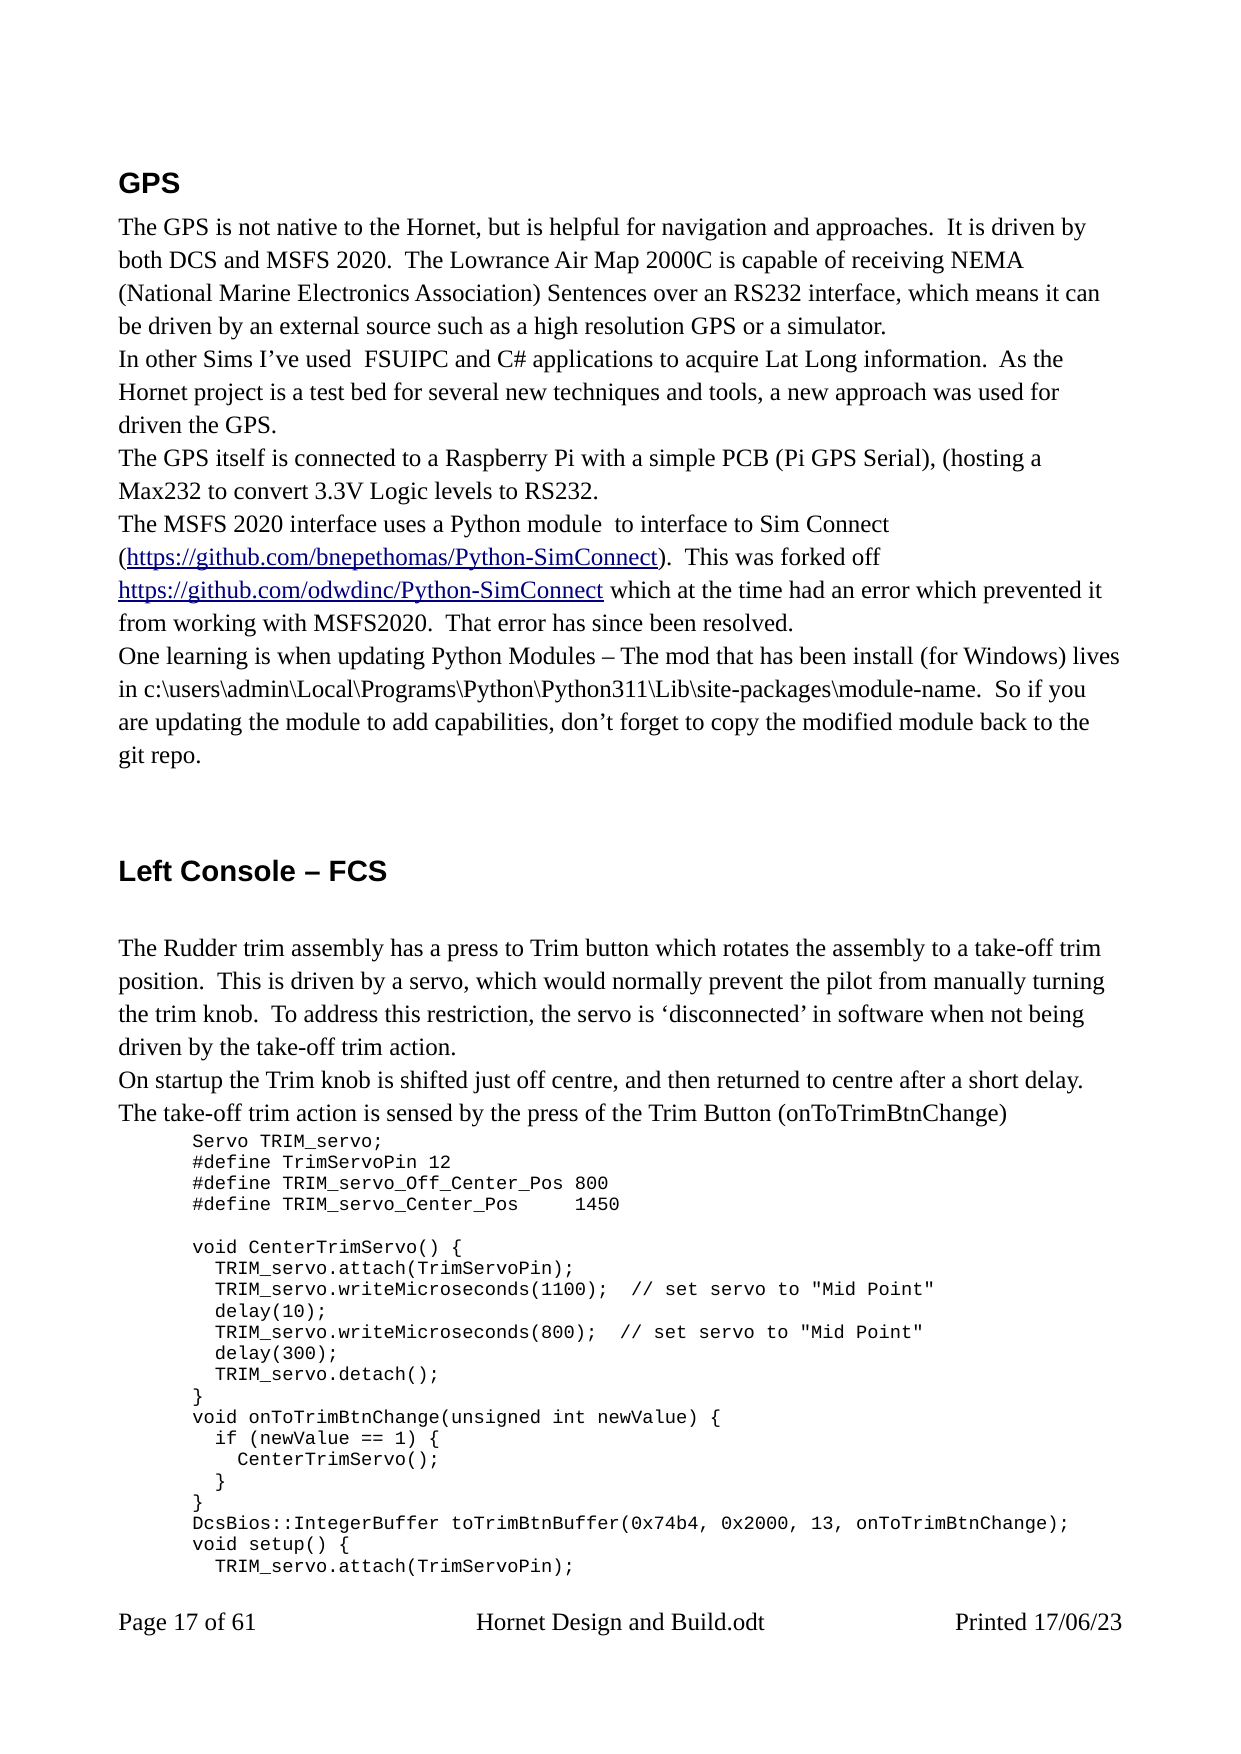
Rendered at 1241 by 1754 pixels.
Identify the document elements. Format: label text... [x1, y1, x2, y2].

text The GPS itself is connected to a Raspberry Pi with a simple PCB (Pi GPS Serial), (hosting a Max232 to convert 3.3V Logic levels to RS232. [118, 443, 1122, 505]
text The MSFS 2020 interface uses a Python module to interface to Sim Connect (https://github.com/bnepethomas/Python-SimConnect). This was forked off https://github.com/odwdinc/Python-SimConnect which at the time had an error which prevented it from working with MSFS2020. That error has since been resolved. [118, 509, 1122, 637]
text TRIM_servo.attach(TrimServoPin); [192, 1259, 1122, 1280]
text delay(300); [192, 1344, 1122, 1365]
text On startup the Trim knob is shifted just off centre, and then returned to centre after a short delay. The take-off trim action is sensed by the press of the Trim Button (onToTrimBtnChange) [118, 1065, 1122, 1127]
text #define TRIM_servo_Center_Pos 1450 [192, 1195, 1122, 1216]
text TRIM_servo.writeMicroseconds(800); // set servo to "Mid Point" [192, 1323, 1122, 1344]
text void setup() { [192, 1535, 1122, 1556]
text delay(10); [192, 1301, 1122, 1323]
text One learning is when updating Python Modules – The mod that has been install (for Windows) lives in c:\users\admin\Local\Programs\Python\Python311\Lib\site-packages\module-name. So if you are updating the module to add capabilities, don’t forget to copy the modified module back to the git repo. [118, 641, 1122, 769]
text TRIM_servo.attach(TrimServoPin); [192, 1556, 1122, 1578]
text Servo TRIM_servo; [192, 1131, 1122, 1153]
text if (newValue == 1) { [192, 1429, 1122, 1450]
text } [192, 1386, 1122, 1408]
text TRIM_servo.writeMicroseconds(1100); // set servo to "Mid Point" [192, 1280, 1122, 1301]
text CenterTrimServo(); [192, 1450, 1122, 1471]
text The Rudder trim assembly has a press to Trim button which rotates the assembly to a take-off trim position. This is driven by a servo, which would normally prevent the pilot from manually turning the trim knob. To address this restriction, the servo is ‘disconnected’ in software when not being driven by the take-off trim action. [118, 933, 1122, 1061]
text void onToTrimBtnChange(unsigned int newValue) { [192, 1408, 1122, 1429]
text } [192, 1471, 1122, 1493]
text #define TrimServoPin 12 [192, 1153, 1122, 1174]
text DcsBios::IntegerBuffer toTrimBtnBuffer(0x74b4, 0x2000, 13, onToTrimBtnChange); [192, 1514, 1122, 1535]
text In other Sims I’ve used FSUIPC and C# applications to acquire Lat Long information. As the Hornet project is a test bed for several new techniques and tools, a new approach was used for driven the GPS. [118, 344, 1122, 439]
subtitle GPS [118, 166, 1122, 199]
text } [192, 1493, 1122, 1514]
text The GPS is not native to the Hornet, but is helpful for navigation and approaches. It is driven by both DCS and MSFS 2020. The Lowrance Air Map 2000C is capable of receiving NEMA (National Marine Electronics Association) Sentences over an RS232 interface, which means it can be driven by an external source such as a high resolution GPS or a simulator. [118, 212, 1122, 340]
subtitle Left Console – FCS [118, 854, 1122, 888]
text #define TRIM_servo_Off_Center_Pos 800 [192, 1174, 1122, 1195]
text void CenterTrimServo() { [192, 1238, 1122, 1259]
text TRIM_servo.detach(); [192, 1365, 1122, 1386]
